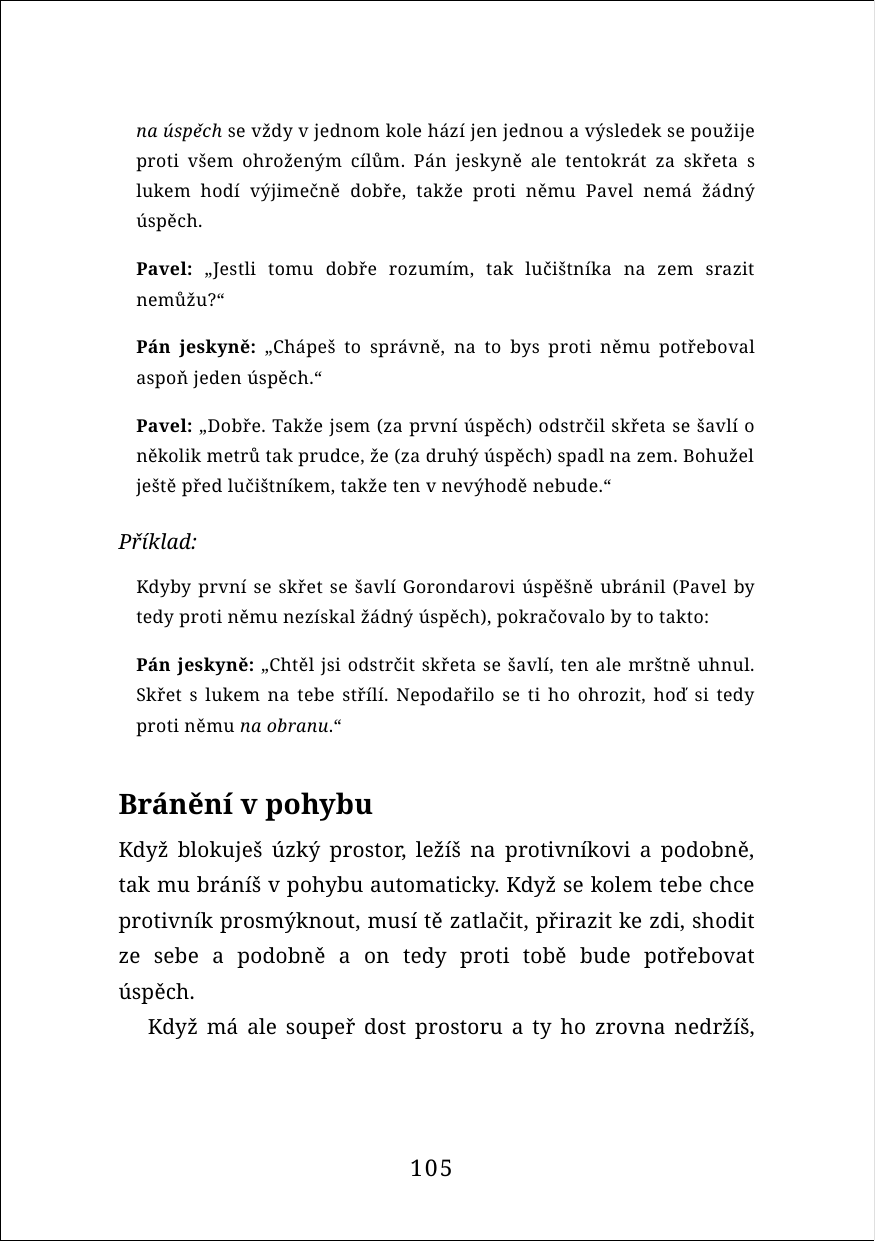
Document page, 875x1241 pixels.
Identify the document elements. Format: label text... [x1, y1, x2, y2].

text Příklad: [118, 527, 756, 556]
text Pán jeskyně: „Chápeš to správně, na to bys proti němu potřeboval aspoň jeden úspěch.“ [136, 335, 756, 389]
text Pavel: „Dobře. Takže jsem (za první úspěch) odstrčil skřeta se šavlí o několik metrů tak prudce, že (za druhý úspěch) spadl na zem. Bohužel ještě před lučištníkem, takže ten v nevýhodě nebude.“ [136, 413, 756, 498]
text na úspěch se vždy v jednom kole hází jen jednou a výsledek se použije proti všem ohroženým cílům. Pán jeskyně ale tentokrát za skřeta s lukem hodí výjimečně dobře, takže proti němu Pavel nemá žádný úspěch. [136, 118, 756, 233]
text Když blokuješ úzký prostor, ležíš na protivníkovi a podobně, tak mu bráníš v pohybu automaticky. Když se kolem tebe chce protivník prosmýknout, musí tě zatlačit, přirazit ke zdi, shodit ze sebe a podobně a on tedy proti tobě bude potřebovat úspěch. Když má ale soupeř dost prostoru a ty ho zrovna nedržíš, [118, 835, 756, 1041]
text Pavel: „Jestli tomu dobře rozumím, tak lučištníka na zem srazit nemůžu?“ [136, 257, 756, 311]
text Kdyby první se skřet se šavlí Gorondarovi úspěšně ubránil (Pavel by tedy proti němu nezískal žádný úspěch), pokračovalo by to takto: [136, 574, 756, 629]
text Pán jeskyně: „Chtěl jsi odstrčit skřeta se šavlí, ten ale mrštně uhnul. Skřet s lukem na tebe střílí. Nepodařilo se ti ho ohrozit, hoď si tedy proti němu na obranu.“ [136, 653, 756, 737]
subtitle Bránění v pohybu [118, 785, 756, 823]
